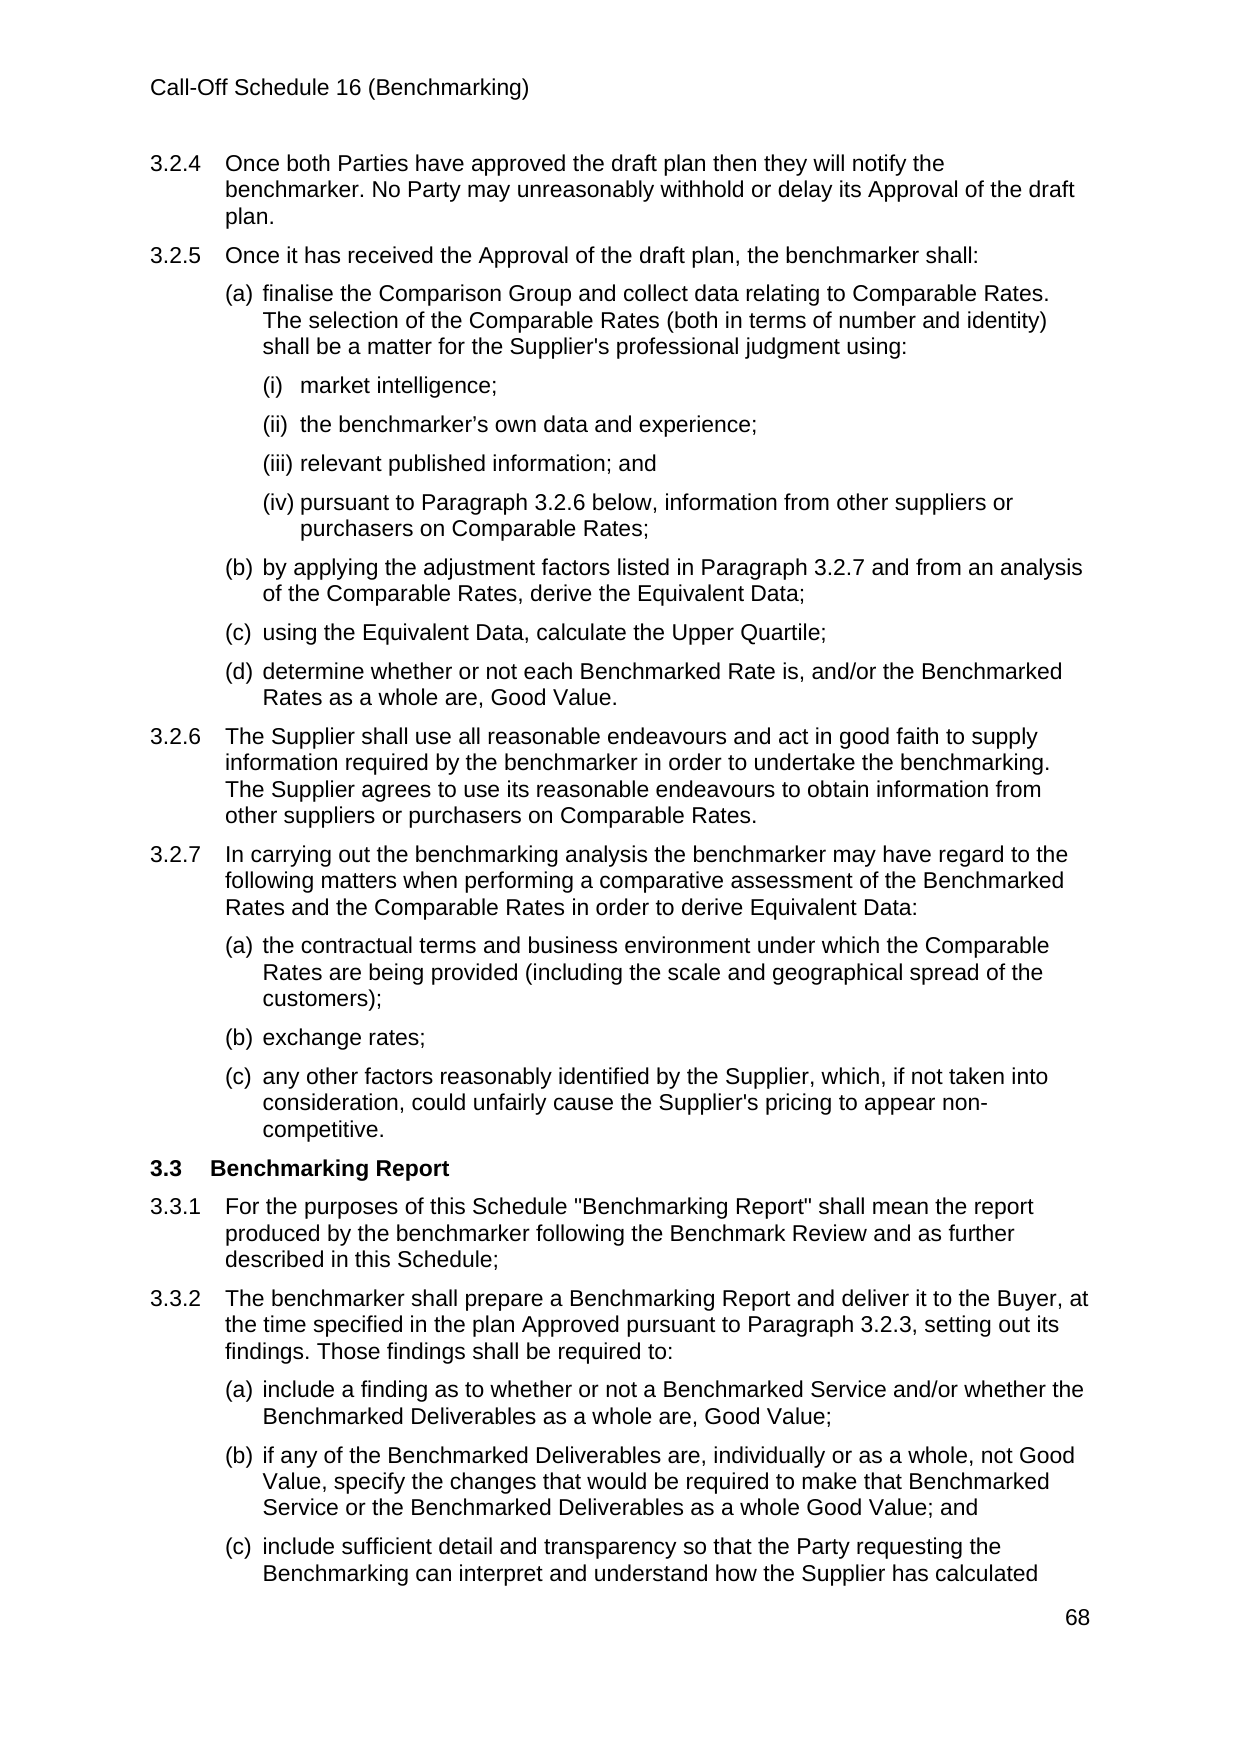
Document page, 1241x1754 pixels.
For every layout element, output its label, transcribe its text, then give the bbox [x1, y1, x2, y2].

list include a finding as to whether or not a Benchmarked Service and/or whether the Benchmarked Deliverables as a whole are, Good Value; [225, 1376, 1090, 1429]
list any other factors reasonably identified by the Supplier, which, if not taken into consideration, could unfairly cause the Supplier's pricing to appear non-competitive. [225, 1063, 1090, 1142]
list market intelligence; [262, 372, 1090, 398]
list by applying the adjustment factors listed in Paragraph 3.2.7 and from an analysis of the Comparable Rates, derive the Equivalent Data; [225, 554, 1090, 606]
list Once it has received the Approval of the draft plan, the benchmarker shall: [150, 242, 1090, 268]
list For the purposes of this Schedule "Benchmarking Report" shall mean the report produced by the benchmarker following the Benchmark Review and as further described in this Schedule; [150, 1193, 1090, 1272]
list relevant published information; and [262, 450, 1090, 476]
list the benchmarker’s own data and experience; [262, 411, 1090, 437]
list the contractual terms and business environment under which the Comparable Rates are being provided (including the scale and geographical spread of the customers); [225, 932, 1090, 1012]
list The benchmarker shall prepare a Benchmarking Report and deliver it to the Buyer, at the time specified in the plan Approved pursuant to Paragraph 3.2.3, setting out its findings. Those findings shall be required to: [150, 1285, 1090, 1364]
list include sufficient detail and transparency so that the Party requesting the Benchmarking can interpret and understand how the Supplier has calculated [225, 1533, 1090, 1586]
list using the Equivalent Data, calculate the Upper Quartile; [225, 619, 1090, 645]
list finalise the Comparison Group and collect data relating to Comparable Rates. The selection of the Comparable Rates (both in terms of number and identity) shall be a matter for the Supplier's professional judgment using: [225, 280, 1090, 359]
list The Supplier shall use all reasonable endeavours and act in good faith to supply information required by the benchmarker in order to undertake the benchmarking. The Supplier agrees to use its reasonable endeavours to obtain information from other suppliers or purchasers on Comparable Rates. [150, 723, 1090, 828]
list if any of the Benchmarked Deliverables are, individually or as a whole, not Good Value, specify the changes that would be required to make that Benchmarked Service or the Benchmarked Deliverables as a whole Good Value; and [225, 1442, 1090, 1521]
list pursuant to Paragraph 3.2.6 below, information from other suppliers or purchasers on Comparable Rates; [262, 488, 1090, 541]
list determine whether or not each Benchmarked Rate is, and/or the Benchmarked Rates as a whole are, Good Value. [225, 658, 1090, 711]
list Benchmarking Report [150, 1154, 1090, 1181]
list Once both Parties have approved the draft plan then they will notify the benchmarker. No Party may unreasonably withhold or delay its Approval of the draft plan. [150, 150, 1090, 229]
list In carrying out the benchmarking analysis the benchmarker may have regard to the following matters when performing a comparative assessment of the Benchmarked Rates and the Comparable Rates in order to derive Equivalent Data: [150, 841, 1090, 920]
list exchange rates; [225, 1024, 1090, 1050]
